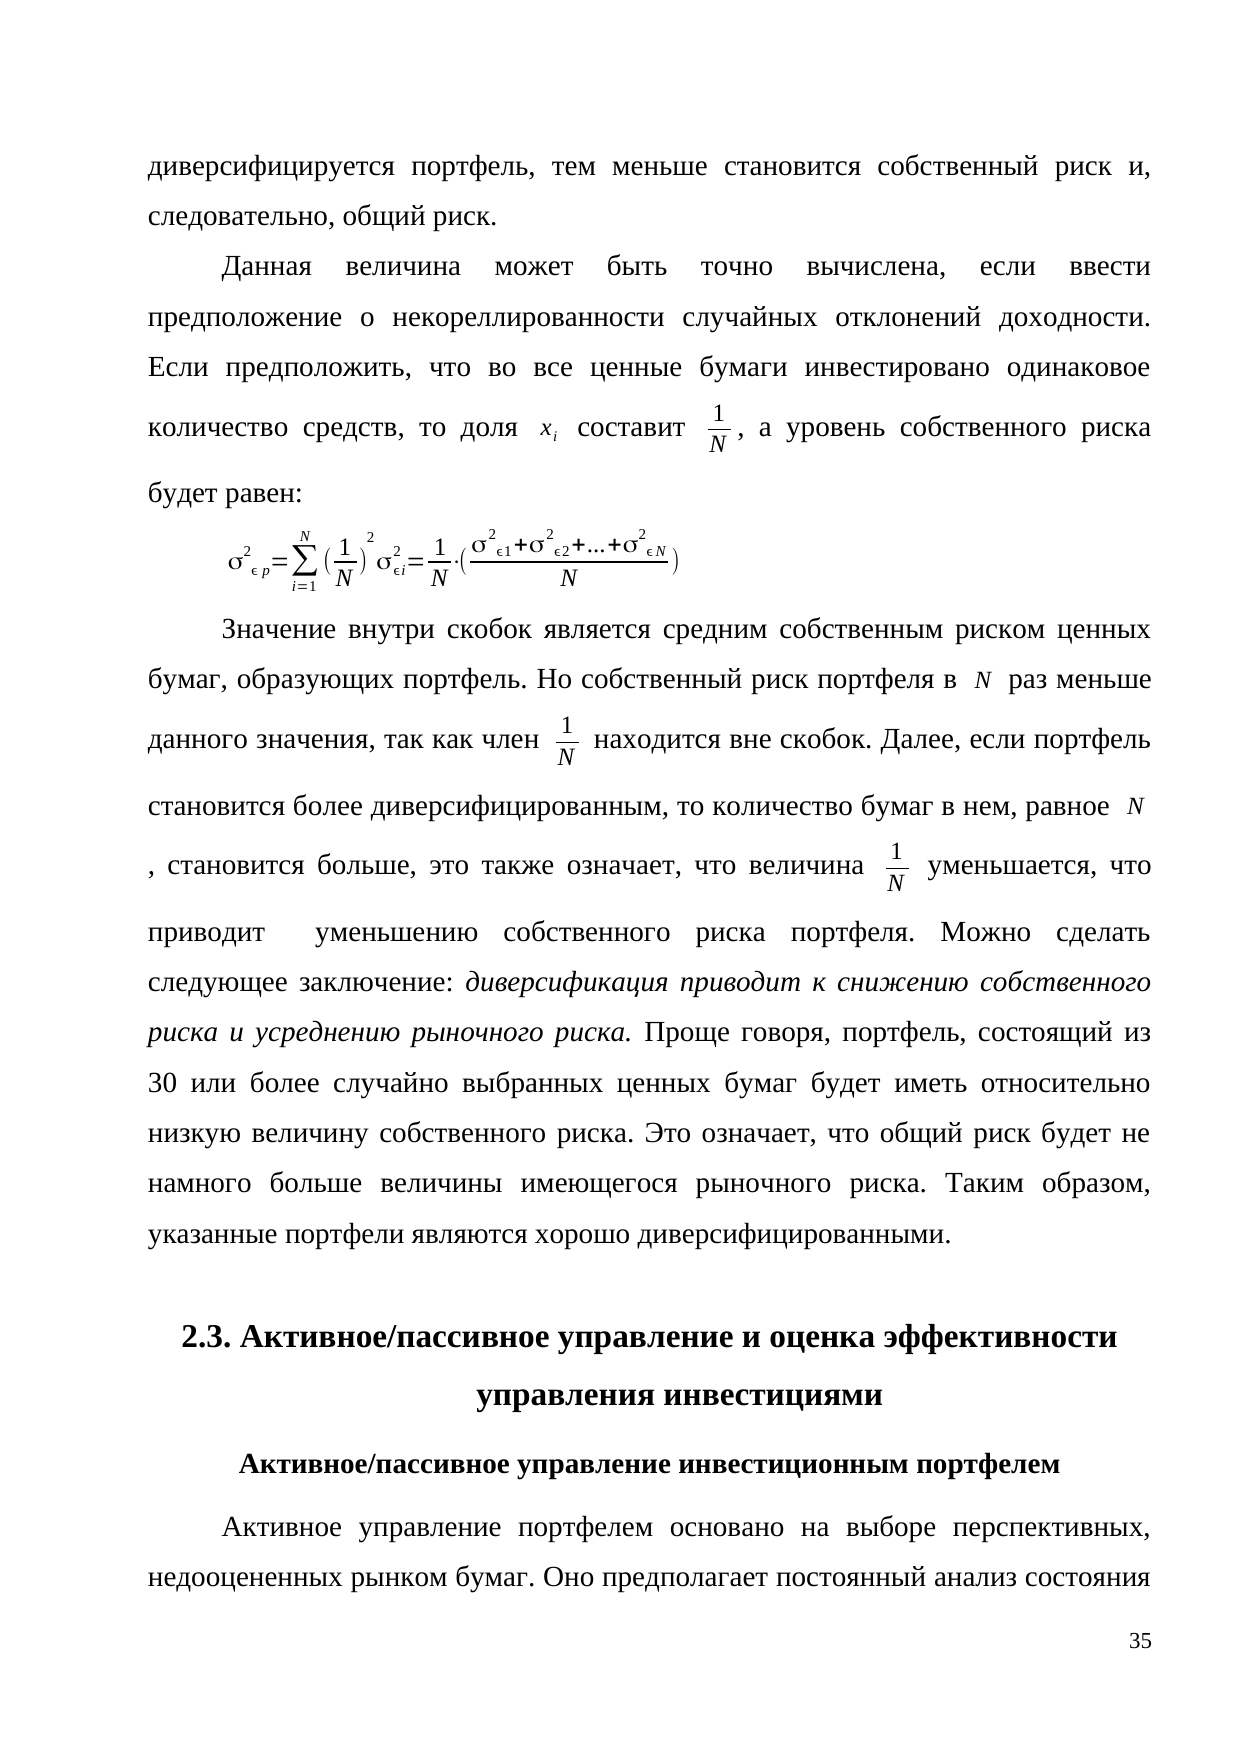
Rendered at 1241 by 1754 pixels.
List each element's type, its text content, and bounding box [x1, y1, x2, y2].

subtitle Активное/пассивное управление инвестиционным портфелем [148, 1446, 1152, 1479]
text Данная величина может быть точно вычислена, если ввести предположение о некореллированности случайных отклонений доходности. Если предположить, что во все ценные бумаги инвестировано одинаковое количество средств, то доля составит , а уровень собственного риска будет равен: [148, 248, 1152, 509]
text Значение внутри скобок является средним собственным риском ценных бумаг, образующих портфель. Но собственный риск портфеля в раз меньше данного значения, так как член находится вне скобок. Далее, если портфель становится более диверсифицированным, то количество бумаг в нем, равное , становится больше, это также означает, что величина уменьшается, что приводит уменьшению собственного риска портфеля. Можно сделать следующее заключение: диверсификация приводит к снижению собственного риска и усреднению рыночного риска. Проще говоря, портфель, состоящий из 30 или более случайно выбранных ценных бумаг будет иметь относительно низкую величину собственного риска. Это означает, что общий риск будет не намного больше величины имеющегося рыночного риска. Таким образом, указанные портфели являются хорошо диверсифицированными. [148, 611, 1152, 1249]
text Активное управление портфелем основано на выборе перспективных, недооцененных рынком бумаг. Оно предполагает постоянный анализ состояния [148, 1509, 1152, 1593]
text диверсифицируется портфель, тем меньше становится собственный риск и, следовательно, общий риск. [148, 148, 1152, 232]
subtitle 2.3. Активное/пассивное управление и оценка эффективности управления инвестициями [148, 1316, 1152, 1412]
